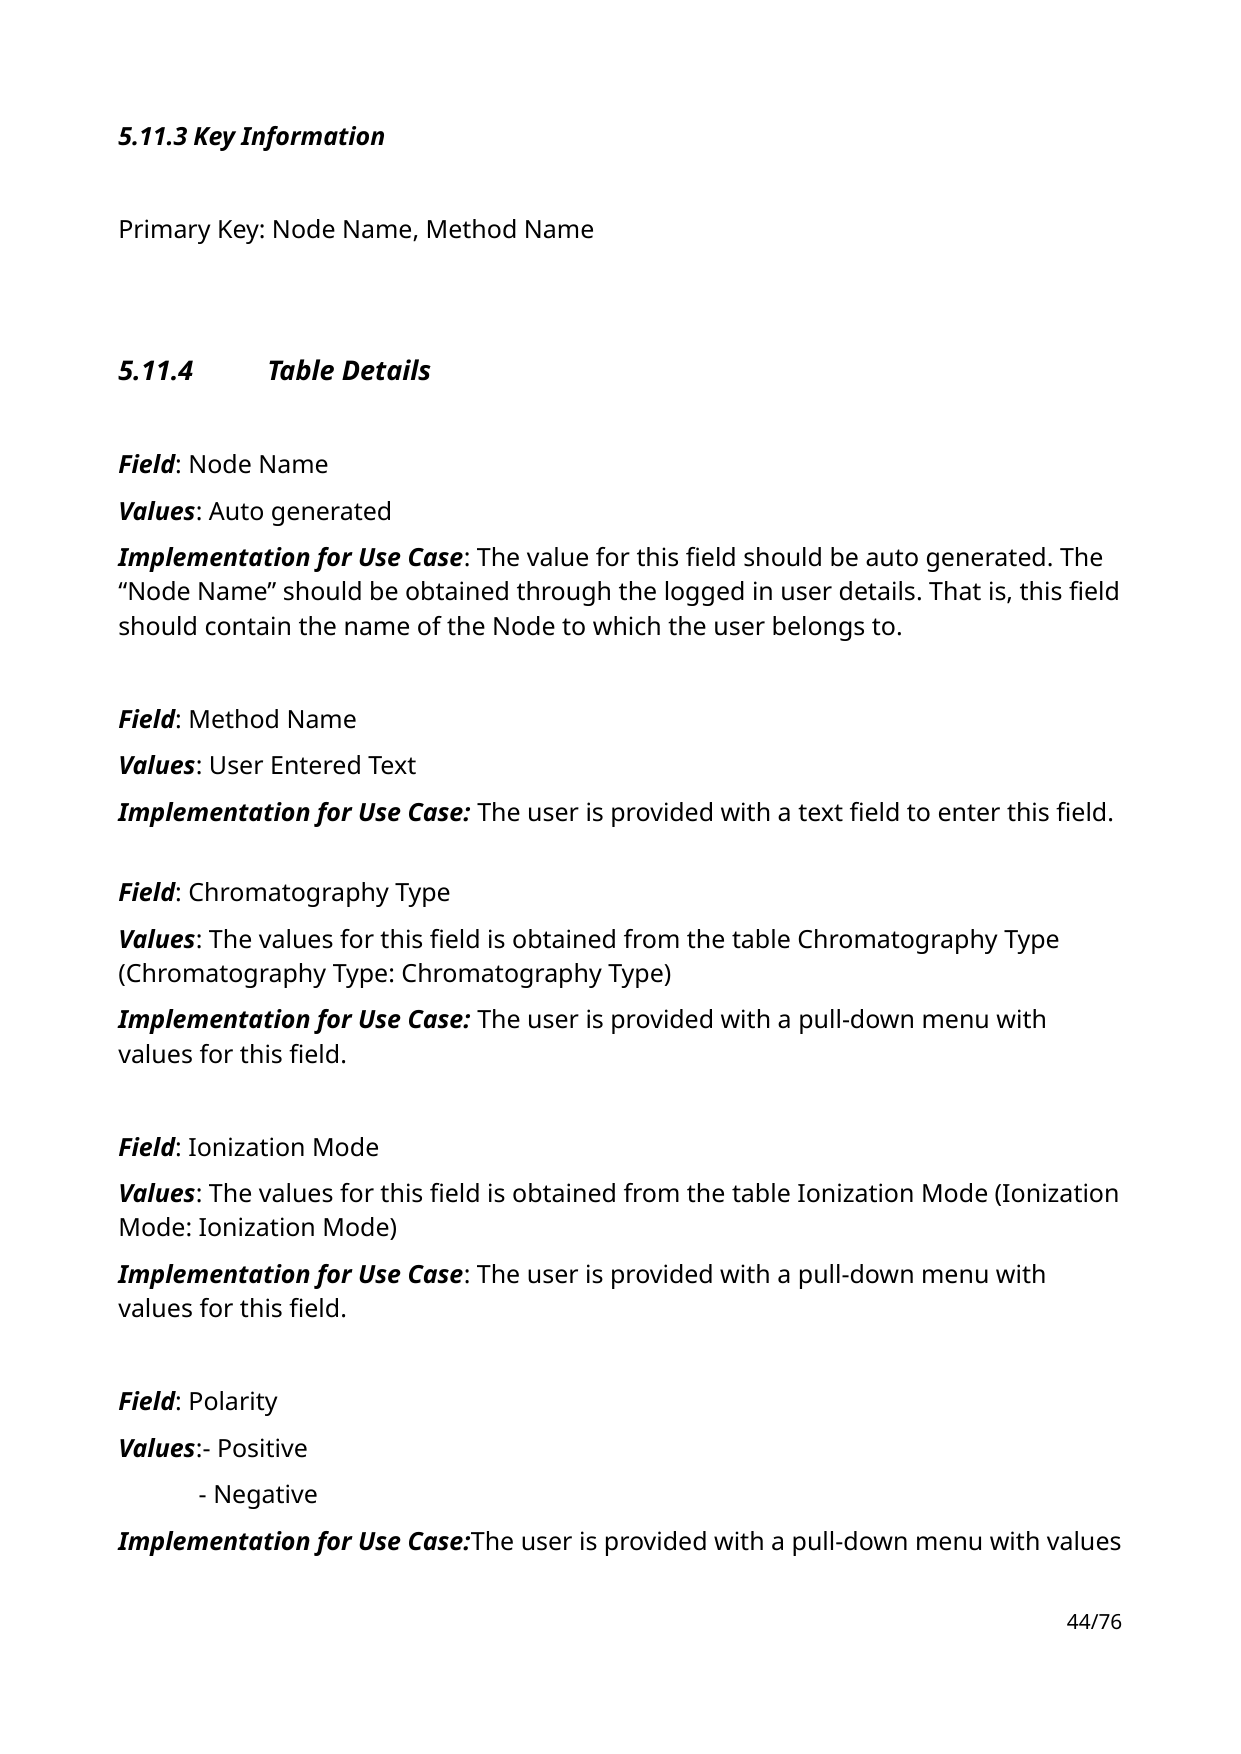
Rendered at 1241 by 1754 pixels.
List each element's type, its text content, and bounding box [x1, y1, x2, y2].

text Values: The values for this field is obtained from the table Chromatography Type (Chromatography Type: Chromatography Type) [118, 922, 1122, 990]
text - Negative [118, 1477, 1122, 1511]
subtitle Key Information [118, 118, 1122, 152]
text Field: Method Name [118, 701, 1122, 735]
text Field: Ionization Mode [118, 1129, 1122, 1163]
text Implementation for Use Case: The user is provided with a pull-down menu with values for this field. [118, 1002, 1122, 1070]
text Values: Auto generated [118, 493, 1122, 527]
text Values: User Entered Text [118, 748, 1122, 782]
text Implementation for Use Case: The user is provided with a pull-down menu with values for this field. [118, 1257, 1122, 1325]
text Implementation for Use Case: The user is provided with a text field to enter this field. [118, 794, 1122, 828]
text Field: Node Name [118, 447, 1122, 481]
text Implementation for Use Case: The value for this field should be auto generated. The “Node Name” should be obtained through the logged in user details. That is, this field should contain the name of the Node to which the user belongs to. [118, 540, 1122, 642]
text Values:- Positive [118, 1430, 1122, 1464]
text Primary Key: Node Name, Method Name [118, 211, 1122, 245]
text Values: The values for this field is obtained from the table Ionization Mode (Ionization Mode: Ionization Mode) [118, 1176, 1122, 1244]
subtitle Table Details [118, 351, 1122, 388]
text Implementation for Use Case:The user is provided with a pull-down menu with values [118, 1523, 1122, 1557]
text Field: Polarity [118, 1384, 1122, 1418]
text Field: Chromatography Type [118, 875, 1122, 909]
